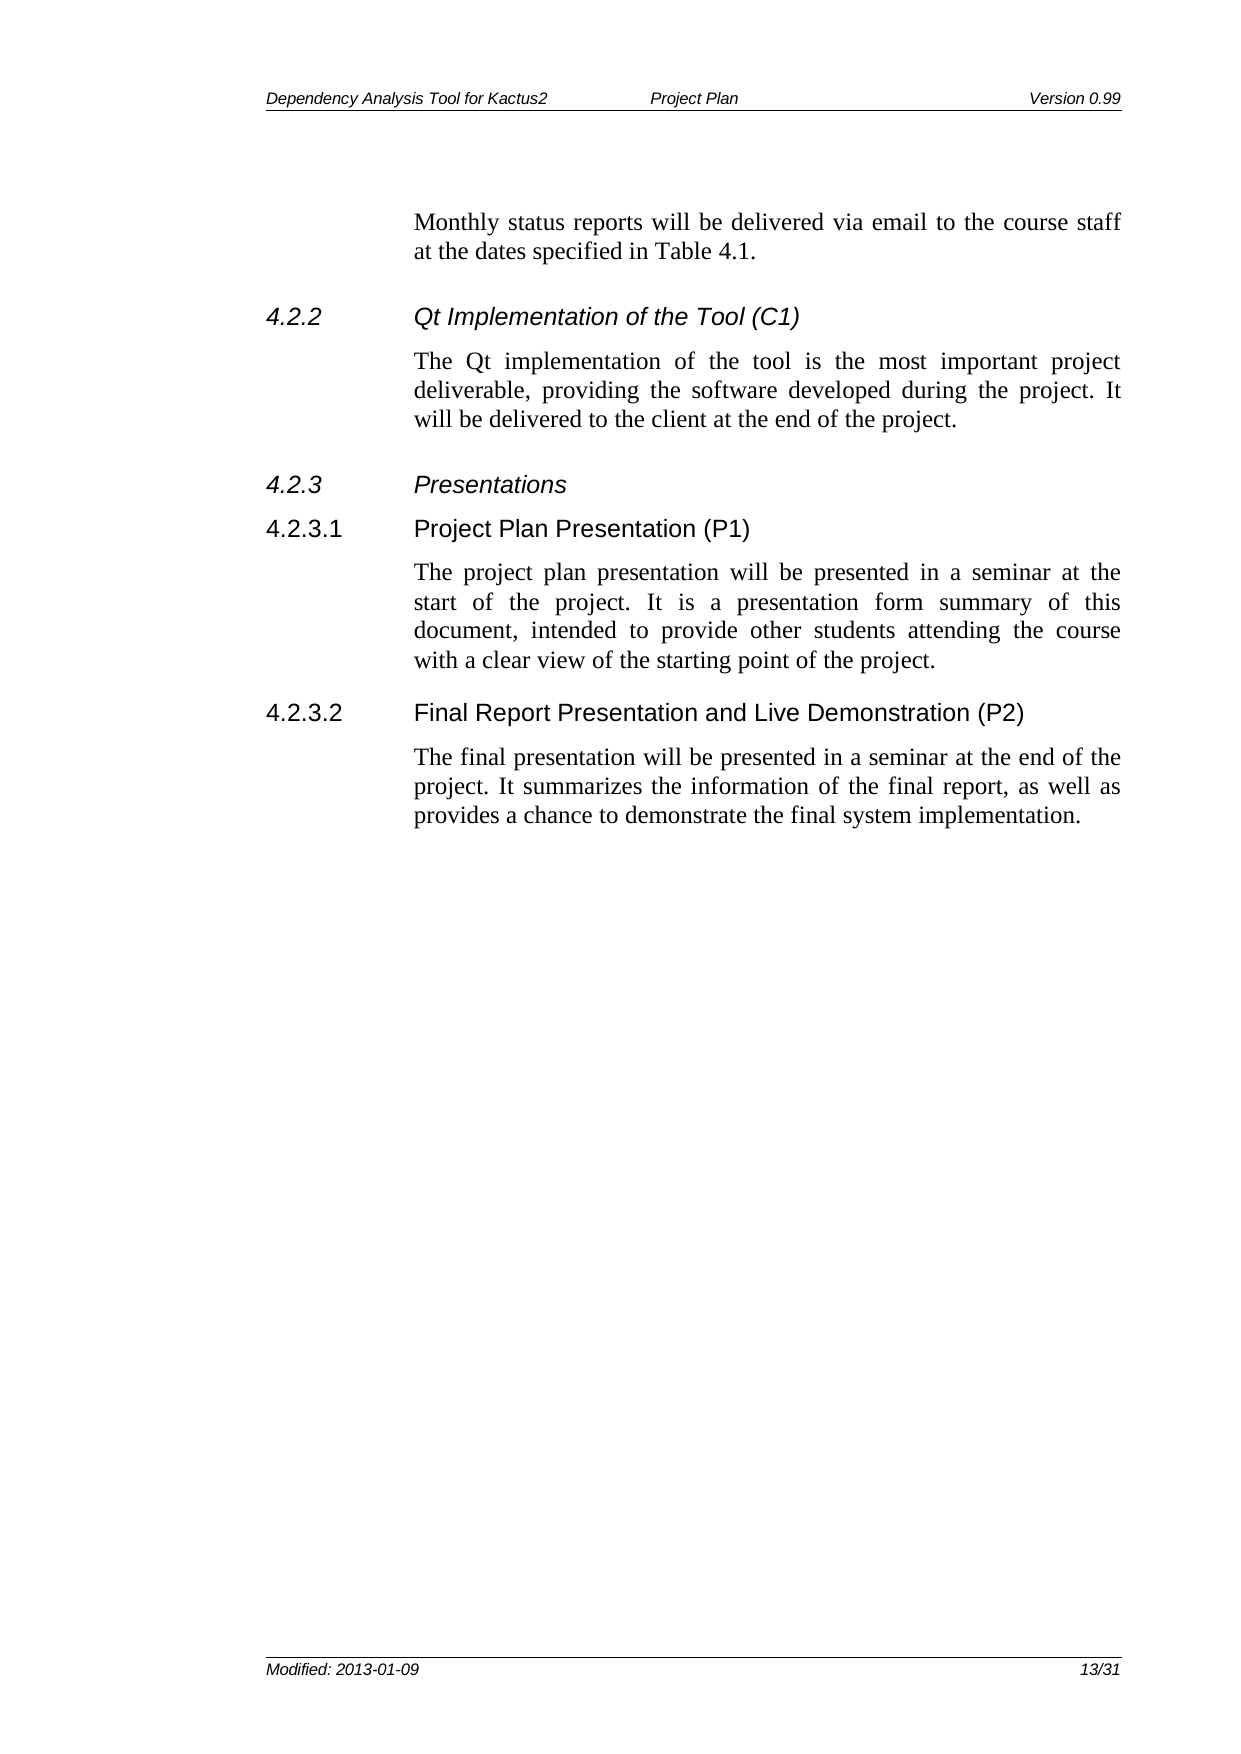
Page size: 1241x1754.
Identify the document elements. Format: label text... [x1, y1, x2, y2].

text The final presentation will be presented in a seminar at the end of the project. It summarizes the information of the final report, as well as provides a chance to demonstrate the final system implementation. [413, 742, 1122, 829]
subtitle Final Report Presentation and Live Demonstration (P2) [266, 698, 1122, 727]
subtitle Presentations [266, 470, 1122, 499]
text Monthly status reports will be delivered via email to the course staff at the dates specified in Table 4.1. [413, 207, 1122, 265]
subtitle Project Plan Presentation (P1) [266, 514, 1122, 543]
text The project plan presentation will be presented in a seminar at the start of the project. It is a presentation form summary of this document, intended to provide other students attending the course with a clear view of the starting point of the project. [413, 557, 1122, 673]
text The Qt implementation of the tool is the most important project deliverable, providing the software developed during the project. It will be delivered to the client at the end of the project. [413, 346, 1122, 433]
subtitle Qt Implementation of the Tool (C1) [266, 302, 1122, 331]
